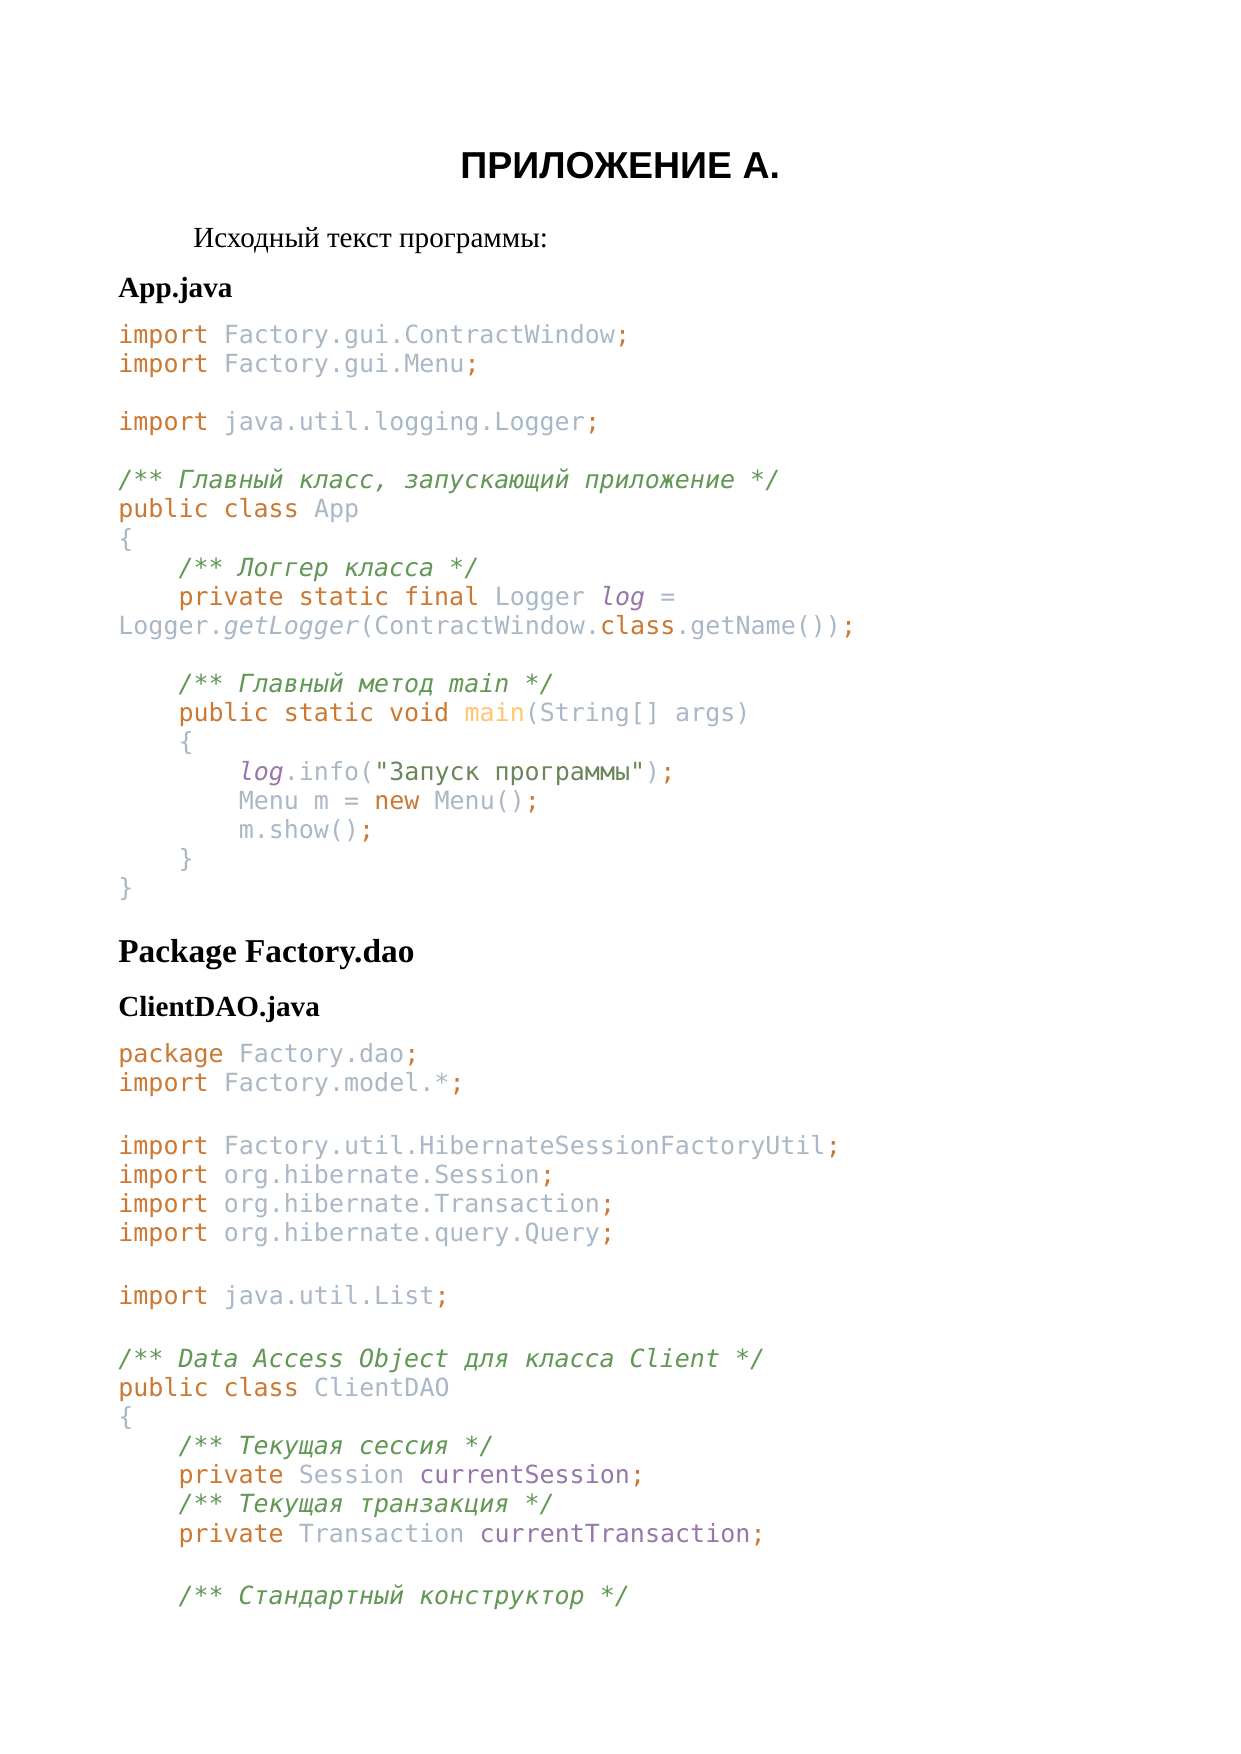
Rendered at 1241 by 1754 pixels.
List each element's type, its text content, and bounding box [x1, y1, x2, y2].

text package Factory.dao; import Factory.model.*; import Factory.util.HibernateSessionFactoryUtil; import org.hibernate.Session; import org.hibernate.Transaction; import org.hibernate.query.Query; import java.util.List; /** Data Access Object для класса Client */ public class ClientDAO { /** Текущая сессия */ private Session currentSession; /** Текущая транзакция */ private Transaction currentTransaction; /** Стандартный конструктор */ [118, 1039, 1122, 1611]
text Исходный текст программы: [118, 220, 1122, 253]
text App.java [118, 270, 1122, 304]
text Package Factory.dao [118, 931, 1122, 969]
text import Factory.gui.ContractWindow; import Factory.gui.Menu; import java.util.logging.Logger; /** Главный класс, запускающий приложение */ public class App { /** Логгер класса */ private static final Logger log = Logger.getLogger(ContractWindow.class.getName()); /** Главный метод main */ public static void main(String[] args) { log.info("Запуск программы"); Menu m = new Menu(); m.show(); } } [118, 320, 1122, 902]
subtitle ПРИЛОЖЕНИЕ А. [118, 143, 1122, 186]
text ClientDAO.java [118, 989, 1122, 1022]
